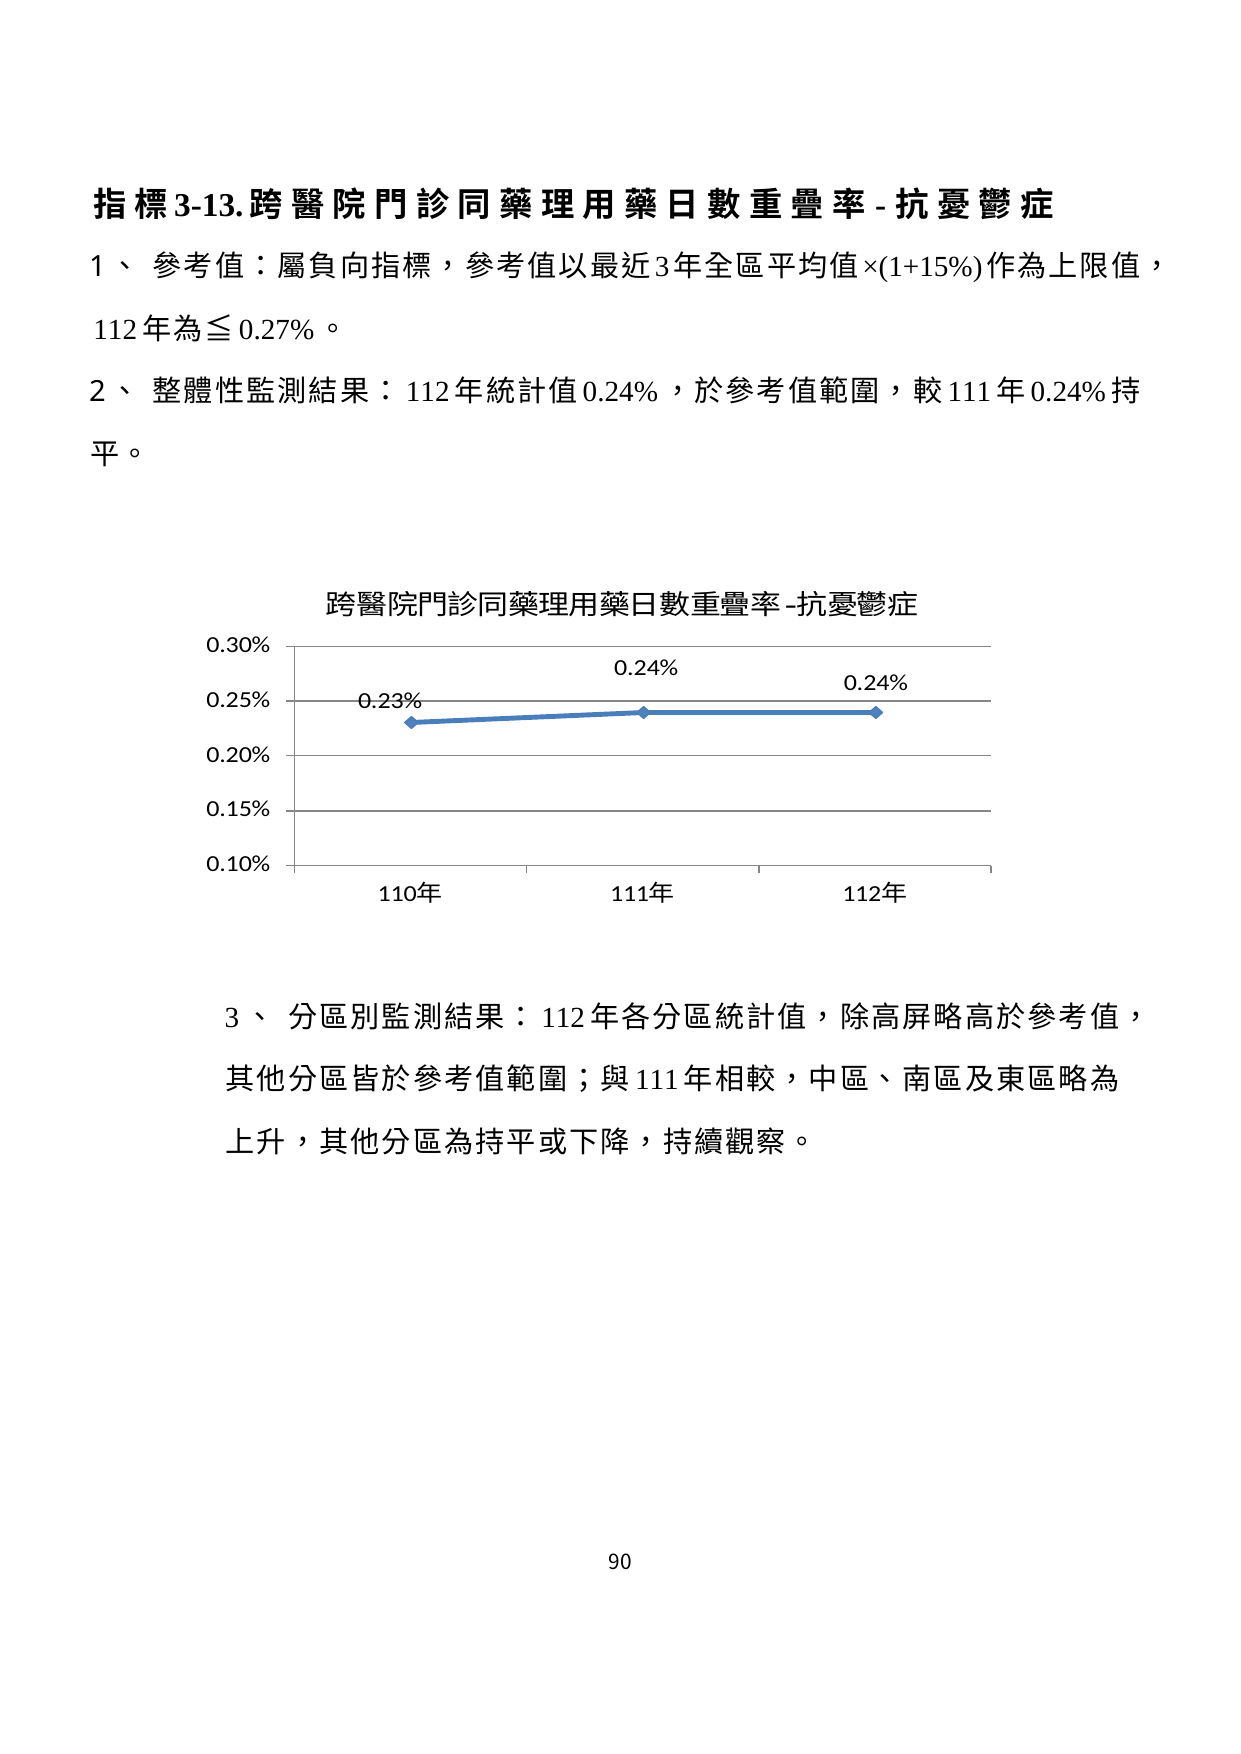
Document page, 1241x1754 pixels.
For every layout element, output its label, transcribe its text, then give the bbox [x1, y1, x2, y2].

subtitle 指標3-13.跨醫院門診同藥理用藥日數重疊率-抗憂鬱症 [89, 160, 1151, 223]
list 分區別監測結果：112年各分區統計值，除高屏略高於參考值，其他分區皆於參考值範圍；與111年相較，中區、南區及東區略為上升，其他分區為持平或下降，持續觀察。 [214, 973, 1145, 1160]
list 參考值：屬負向指標，參考值以最近3年全區平均值×(1+15%)作為上限值，112年為≦0.27%。 [89, 223, 1145, 348]
list 整體性監測結果：112年統計值0.24%，於參考值範圍，較111年0.24%持平。 [89, 348, 1145, 473]
